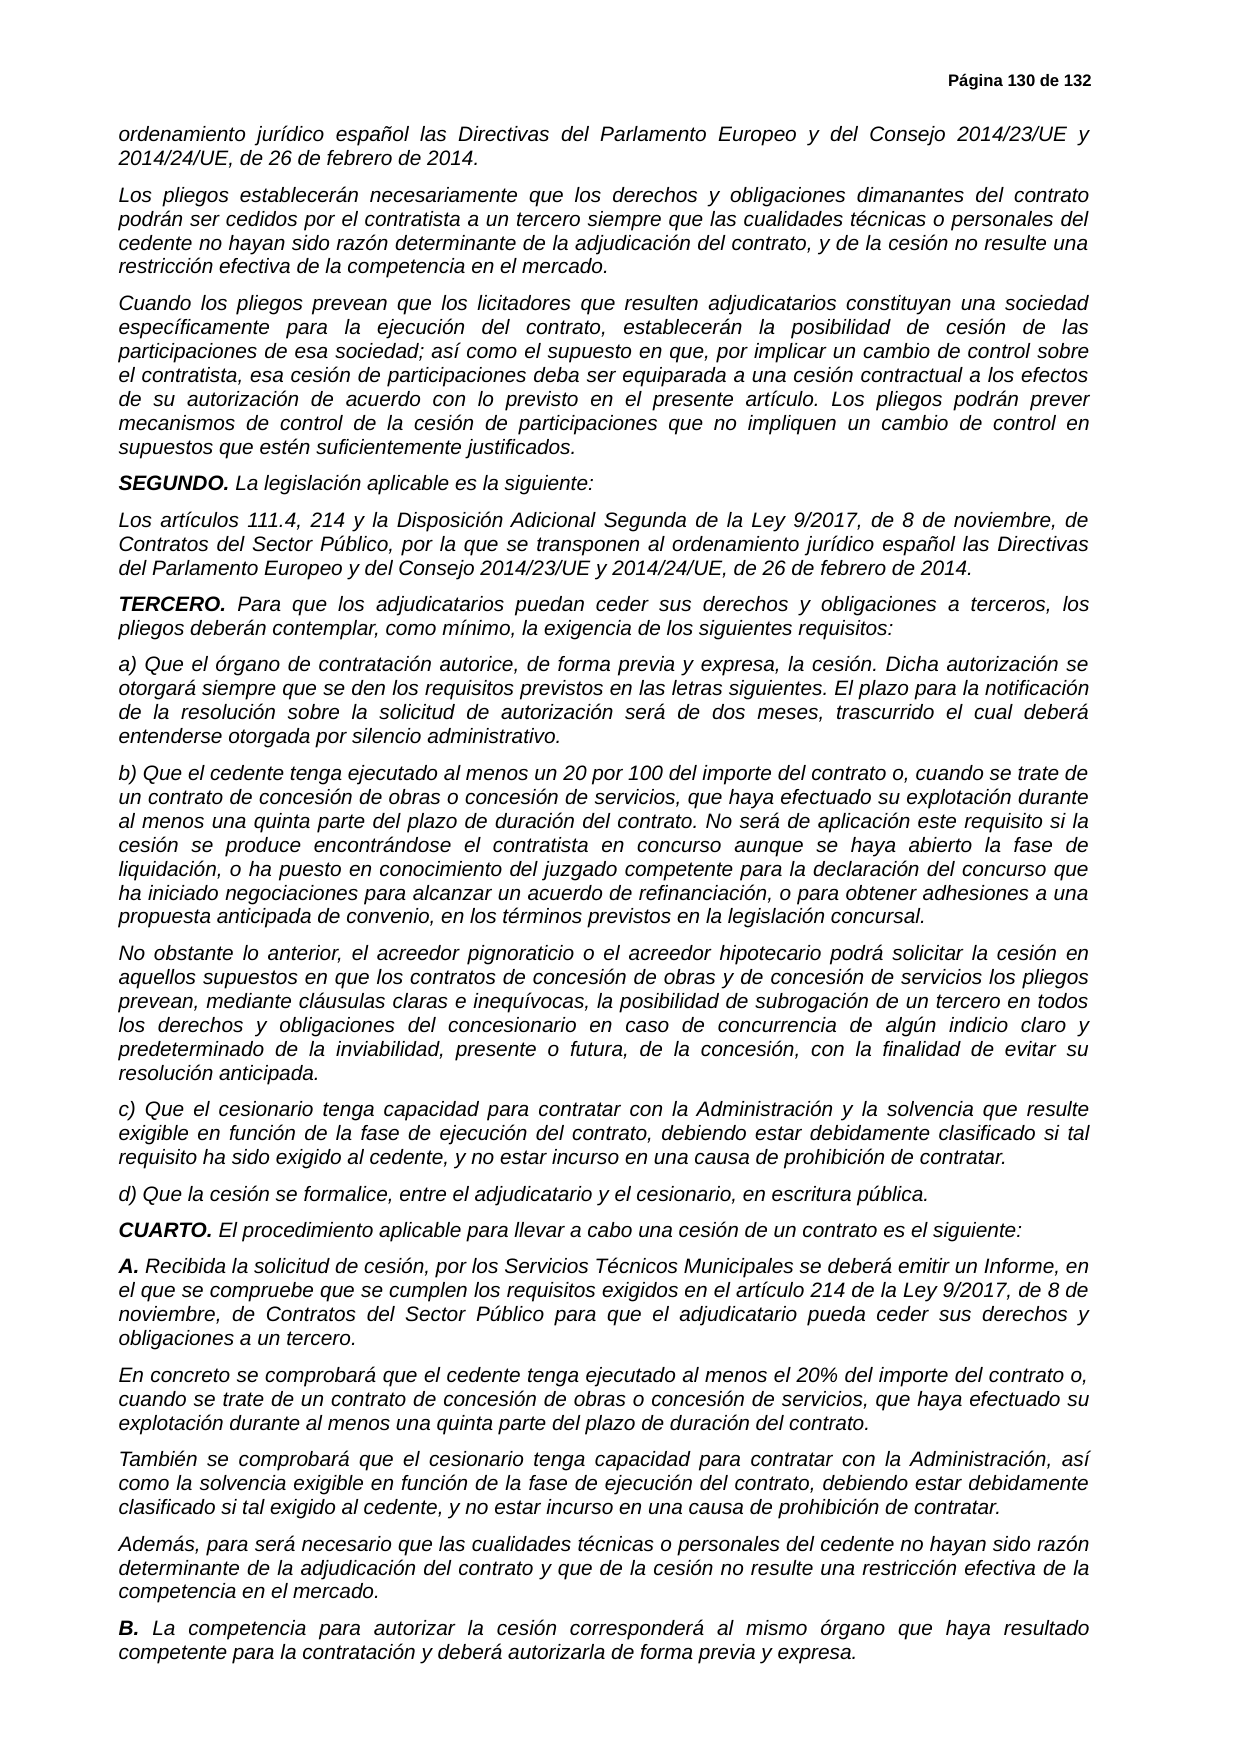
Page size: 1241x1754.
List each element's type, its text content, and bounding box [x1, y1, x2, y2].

text Los pliegos establecerán necesariamente que los derechos y obligaciones dimanantes del contrato podrán ser cedidos por el contratista a un tercero siempre que las cualidades técnicas o personales del cedente no hayan sido razón determinante de la adjudicación del contrato, y de la cesión no resulte una restricción efectiva de la competencia en el mercado. [118, 182, 1092, 278]
text También se comprobará que el cesionario tenga capacidad para contratar con la Administración, así como la solvencia exigible en función de la fase de ejecución del contrato, debiendo estar debidamente clasificado si tal exigido al cedente, y no estar incurso en una causa de prohibición de contratar. [118, 1447, 1092, 1519]
text SEGUNDO. La legislación aplicable es la siguiente: [118, 471, 1092, 495]
text b) Que el cedente tenga ejecutado al menos un 20 por 100 del importe del contrato o, cuando se trate de un contrato de concesión de obras o concesión de servicios, que haya efectuado su explotación durante al menos una quinta parte del plazo de duración del contrato. No será de aplicación este requisito si la cesión se produce encontrándose el contratista en concurso aunque se haya abierto la fase de liquidación, o ha puesto en conocimiento del juzgado competente para la declaración del concurso que ha iniciado negociaciones para alcanzar un acuerdo de refinanciación, o para obtener adhesiones a una propuesta anticipada de convenio, en los términos previstos en la legislación concursal. [118, 761, 1092, 928]
text ordenamiento jurídico español las Directivas del Parlamento Europeo y del Consejo 2014/23/UE y 2014/24/UE, de 26 de febrero de 2014. [118, 122, 1092, 170]
text Cuando los pliegos prevean que los licitadores que resulten adjudicatarios constituyan una sociedad específicamente para la ejecución del contrato, establecerán la posibilidad de cesión de las participaciones de esa sociedad; así como el supuesto en que, por implicar un cambio de control sobre el contratista, esa cesión de participaciones deba ser equiparada a una cesión contractual a los efectos de su autorización de acuerdo con lo previsto en el presente artículo. Los pliegos podrán prever mecanismos de control de la cesión de participaciones que no impliquen un cambio de control en supuestos que estén suficientemente justificados. [118, 291, 1092, 458]
text Los artículos 111.4, 214 y la Disposición Adicional Segunda de la Ley 9/2017, de 8 de noviembre, de Contratos del Sector Público, por la que se transponen al ordenamiento jurídico español las Directivas del Parlamento Europeo y del Consejo 2014/23/UE y 2014/24/UE, de 26 de febrero de 2014. [118, 507, 1092, 579]
text CUARTO. El procedimiento aplicable para llevar a cabo una cesión de un contrato es el siguiente: [118, 1218, 1092, 1242]
text TERCERO. Para que los adjudicatarios puedan ceder sus derechos y obligaciones a terceros, los pliegos deberán contemplar, como mínimo, la exigencia de los siguientes requisitos: [118, 592, 1092, 640]
text No obstante lo anterior, el acreedor pignoraticio o el acreedor hipotecario podrá solicitar la cesión en aquellos supuestos en que los contratos de concesión de obras y de concesión de servicios los pliegos prevean, mediante cláusulas claras e inequívocas, la posibilidad de subrogación de un tercero en todos los derechos y obligaciones del concesionario en caso de concurrencia de algún indicio claro y predeterminado de la inviabilidad, presente o futura, de la concesión, con la finalidad de evitar su resolución anticipada. [118, 941, 1092, 1084]
text En concreto se comprobará que el cedente tenga ejecutado al menos el 20% del importe del contrato o, cuando se trate de un contrato de concesión de obras o concesión de servicios, que haya efectuado su explotación durante al menos una quinta parte del plazo de duración del contrato. [118, 1363, 1092, 1434]
text A. Recibida la solicitud de cesión, por los Servicios Técnicos Municipales se deberá emitir un Informe, en el que se compruebe que se cumplen los requisitos exigidos en el artículo 214 de la Ley 9/2017, de 8 de noviembre, de Contratos del Sector Público para que el adjudicatario pueda ceder sus derechos y obligaciones a un tercero. [118, 1254, 1092, 1350]
text B. La competencia para autorizar la cesión corresponderá al mismo órgano que haya resultado competente para la contratación y deberá autorizarla de forma previa y expresa. [118, 1616, 1092, 1664]
text d) Que la cesión se formalice, entre el adjudicatario y el cesionario, en escritura pública. [118, 1181, 1092, 1205]
text Además, para será necesario que las cualidades técnicas o personales del cedente no hayan sido razón determinante de la adjudicación del contrato y que de la cesión no resulte una restricción efectiva de la competencia en el mercado. [118, 1531, 1092, 1603]
text a) Que el órgano de contratación autorice, de forma previa y expresa, la cesión. Dicha autorización se otorgará siempre que se den los requisitos previstos en las letras siguientes. El plazo para la notificación de la resolución sobre la solicitud de autorización será de dos meses, trascurrido el cual deberá entenderse otorgada por silencio administrativo. [118, 652, 1092, 748]
text c) Que el cesionario tenga capacidad para contratar con la Administración y la solvencia que resulte exigible en función de la fase de ejecución del contrato, debiendo estar debidamente clasificado si tal requisito ha sido exigido al cedente, y no estar incurso en una causa de prohibición de contratar. [118, 1097, 1092, 1169]
